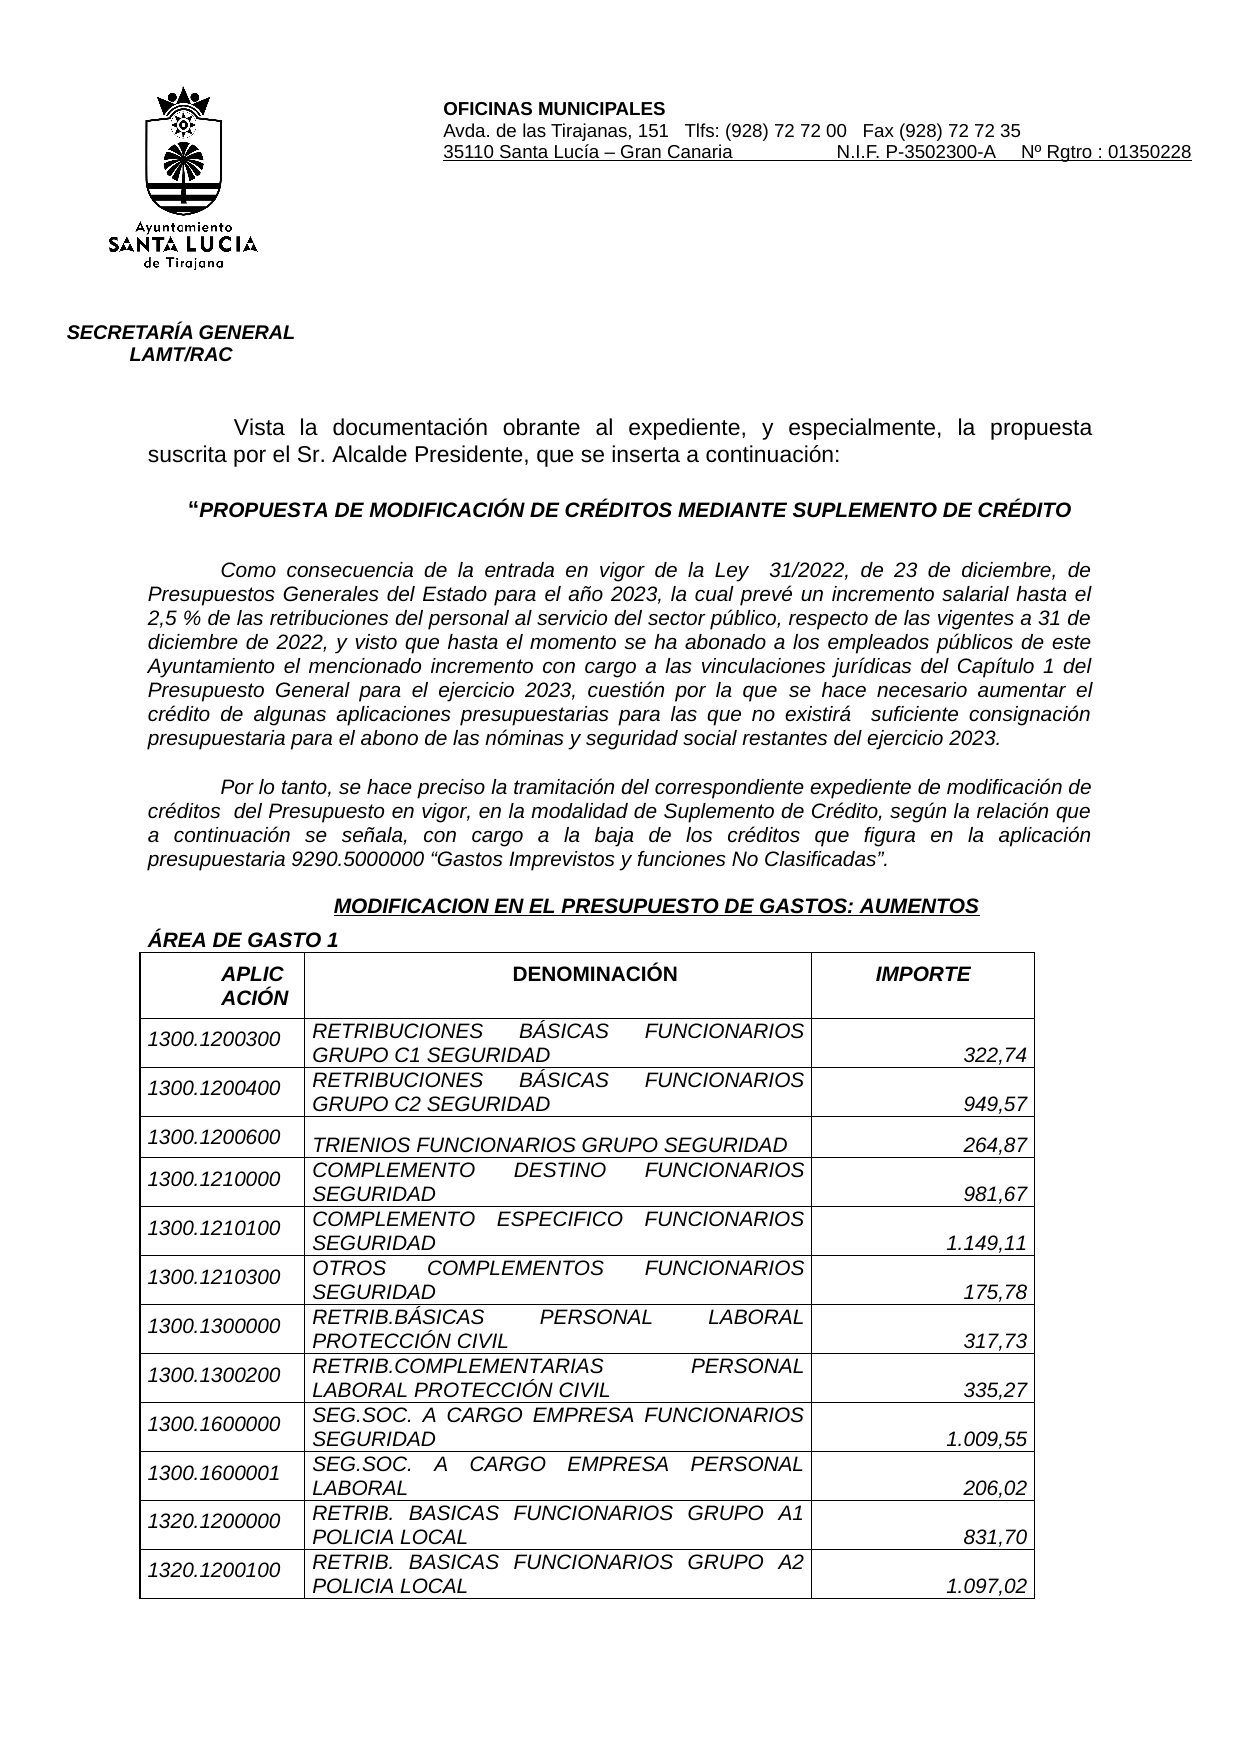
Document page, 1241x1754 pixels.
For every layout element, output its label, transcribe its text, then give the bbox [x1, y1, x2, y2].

table_cell TRIENIOS FUNCIONARIOS GRUPO SEGURIDAD [305, 1117, 811, 1157]
text Vista la documentación obrante al expediente, y especialmente, la propuesta suscrita por el Sr. Alcalde Presidente, que se inserta a continuación: [148, 414, 1092, 467]
table_cell 1300.1600001 [141, 1452, 304, 1500]
table_cell RETRIB. BASICAS FUNCIONARIOS GRUPO A2 POLICIA LOCAL [305, 1550, 811, 1598]
table_cell COMPLEMENTO ESPECIFICO FUNCIONARIOS SEGURIDAD [305, 1207, 811, 1255]
text ÁREA DE GASTO 1 [148, 928, 1092, 952]
table_cell 1320.1200100 [141, 1550, 304, 1598]
table_cell 335,27 [812, 1354, 1034, 1402]
table_cell SEG.SOC. A CARGO EMPRESA PERSONAL LABORAL [305, 1452, 811, 1500]
table_cell 1300.1210300 [141, 1256, 304, 1304]
text Como consecuencia de la entrada en vigor de la Ley 31/2022, de 23 de diciembre, de Presupuestos Generales del Estado para el año 2023, la cual prevé un incremento salarial hasta el 2,5 % de las retribuciones del personal al servicio del sector público, respecto de las vigentes a 31 de diciembre de 2022, y visto que hasta el momento se ha abonado a los empleados públicos de este Ayuntamiento el mencionado incremento con cargo a las vinculaciones jurídicas del Capítulo 1 del Presupuesto General para el ejercicio 2023, cuestión por la que se hace necesario aumentar el crédito de algunas aplicaciones presupuestarias para las que no existirá suficiente consignación presupuestaria para el abono de las nóminas y seguridad social restantes del ejercicio 2023. [148, 558, 1092, 750]
text Por lo tanto, se hace preciso la tramitación del correspondiente expediente de modificación de créditos del Presupuesto en vigor, en la modalidad de Suplemento de Crédito, según la relación que a continuación se señala, con cargo a la baja de los créditos que figura en la aplicación presupuestaria 9290.5000000 “Gastos Imprevistos y funciones No Clasificadas”. [148, 775, 1092, 871]
text MODIFICACION EN EL PRESUPUESTO DE GASTOS: AUMENTOS [148, 894, 1092, 918]
table_cell RETRIB. BASICAS FUNCIONARIOS GRUPO A1 POLICIA LOCAL [305, 1501, 811, 1549]
table_cell 1300.1300000 [141, 1305, 304, 1353]
table_cell 264,87 [812, 1117, 1034, 1157]
table_cell 1.149,11 [812, 1207, 1034, 1255]
table_cell RETRIB.BÁSICAS PERSONAL LABORAL PROTECCIÓN CIVIL [305, 1305, 811, 1353]
table_cell 981,67 [812, 1158, 1034, 1206]
table_cell RETRIBUCIONES BÁSICAS FUNCIONARIOS GRUPO C2 SEGURIDAD [305, 1068, 811, 1116]
table_header IMPORTE [812, 953, 1034, 1018]
table_cell 1300.1200400 [141, 1068, 304, 1116]
table_cell SEG.SOC. A CARGO EMPRESA FUNCIONARIOS SEGURIDAD [305, 1403, 811, 1451]
table_cell 1300.1200300 [141, 1019, 304, 1067]
table_header DENOMINACIÓN [305, 953, 811, 1018]
table_cell 1300.1300200 [141, 1354, 304, 1402]
table_cell 317,73 [812, 1305, 1034, 1353]
table_cell 1300.1200600 [141, 1117, 304, 1157]
table_cell 1320.1200000 [141, 1501, 304, 1549]
picture [80, 56, 286, 296]
table_cell 1300.1600000 [141, 1403, 304, 1451]
table_cell RETRIB.COMPLEMENTARIAS PERSONAL LABORAL PROTECCIÓN CIVIL [305, 1354, 811, 1402]
table_cell 206,02 [812, 1452, 1034, 1500]
table_cell 322,74 [812, 1019, 1034, 1067]
table_cell RETRIBUCIONES BÁSICAS FUNCIONARIOS GRUPO C1 SEGURIDAD [305, 1019, 811, 1067]
table_cell 1300.1210000 [141, 1158, 304, 1206]
table_cell COMPLEMENTO DESTINO FUNCIONARIOS SEGURIDAD [305, 1158, 811, 1206]
text “pROPUESTA DE MODIFICACIÓN DE CRÉDITOS MEDIANTE SUPLEMENTO DE CRÉDITO [148, 496, 1092, 522]
table_cell OTROS COMPLEMENTOS FUNCIONARIOS SEGURIDAD [305, 1256, 811, 1304]
table_header APLICACIÓN [141, 953, 304, 1018]
table_cell 1300.1210100 [141, 1207, 304, 1255]
table_cell 949,57 [812, 1068, 1034, 1116]
table_cell 175,78 [812, 1256, 1034, 1304]
table_cell 1.009,55 [812, 1403, 1034, 1451]
table_cell 831,70 [812, 1501, 1034, 1549]
table_cell 1.097,02 [812, 1550, 1034, 1598]
